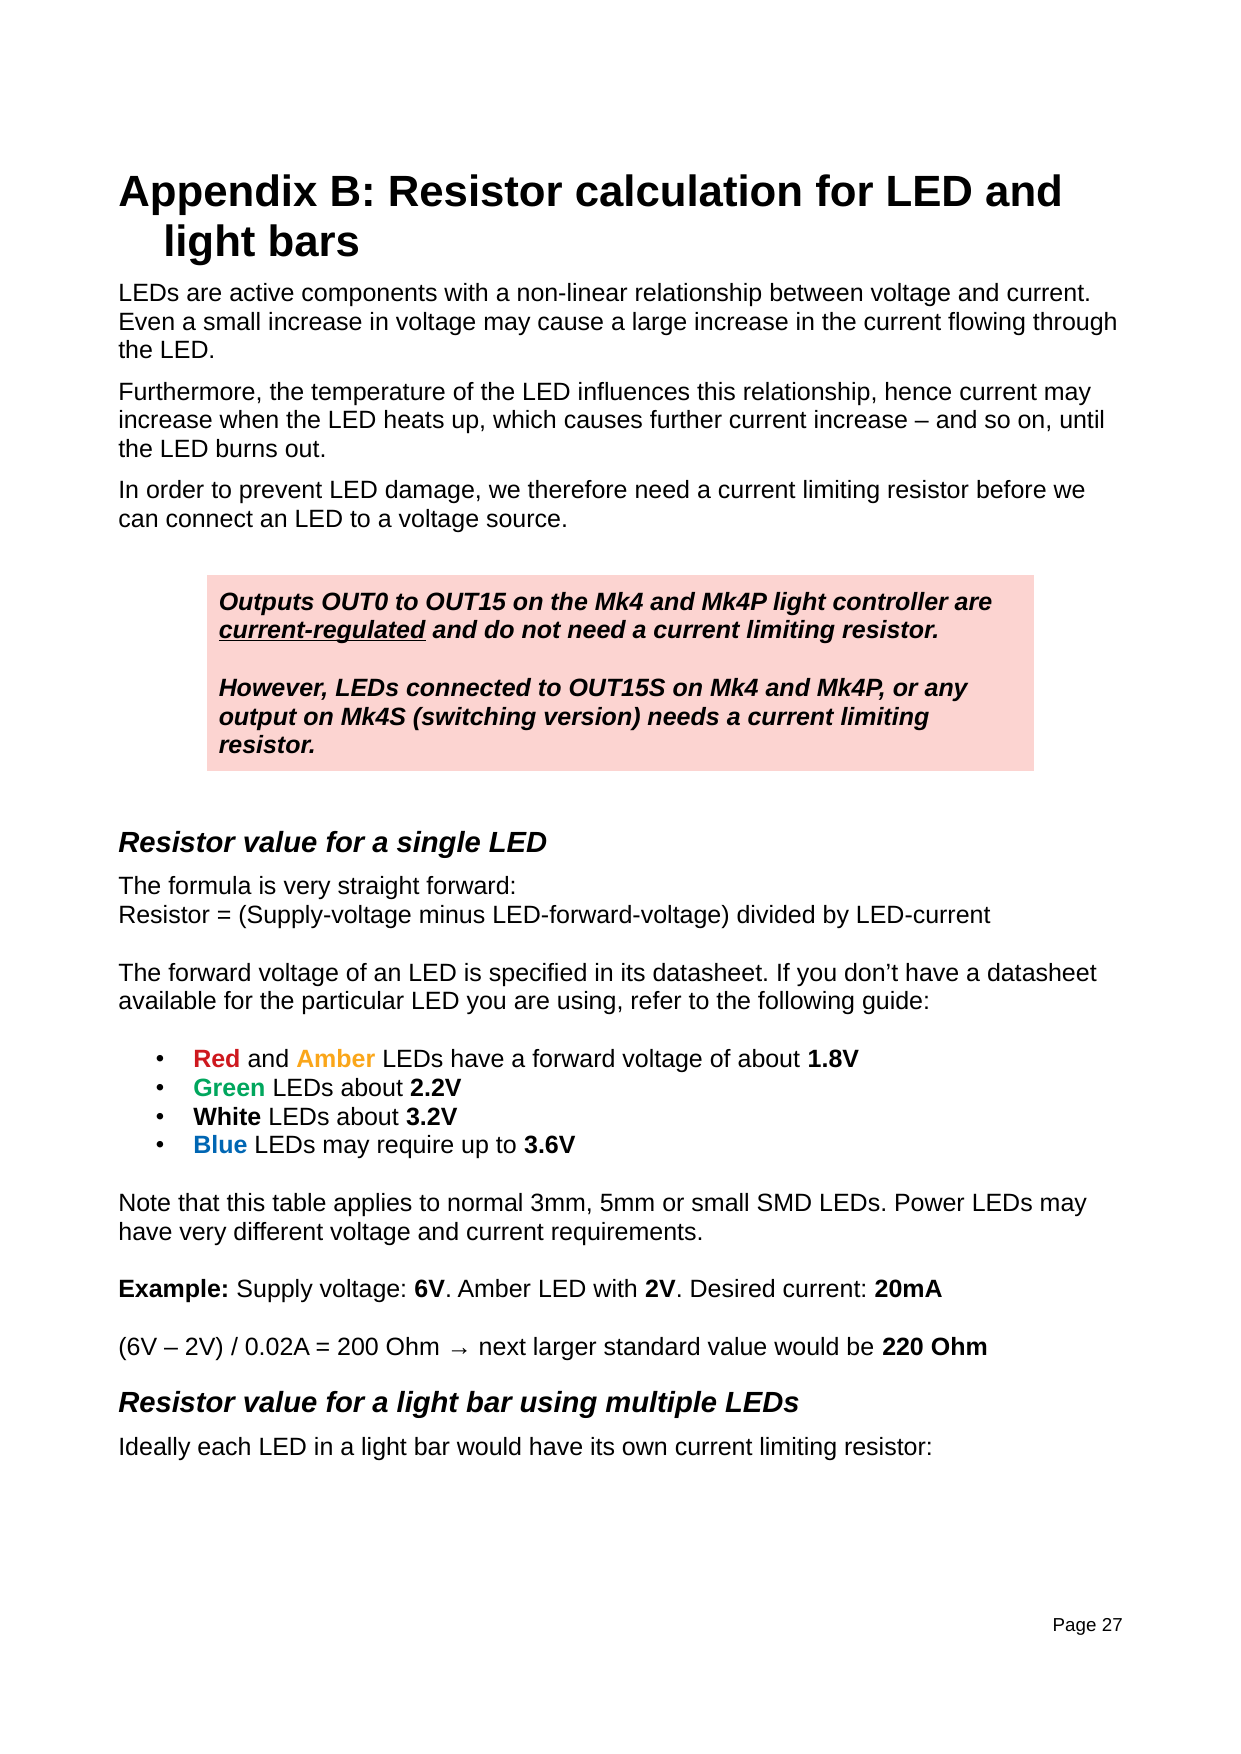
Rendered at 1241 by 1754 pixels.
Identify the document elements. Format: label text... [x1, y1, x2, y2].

list Blue LEDs may require up to 3.6V [156, 1130, 1122, 1159]
subtitle Resistor value for a light bar using multiple LEDs [118, 1386, 1122, 1419]
list White LEDs about 3.2V [156, 1102, 1122, 1130]
subtitle Resistor value for a single LED [118, 825, 1122, 859]
text Example: Supply voltage: 6V. Amber LED with 2V. Desired current: 20mA [118, 1274, 1122, 1303]
text Ideally each LED in a light bar would have its own current limiting resistor: [118, 1432, 1122, 1460]
text Furthermore, the temperature of the LED influences this relationship, hence current may increase when the LED heats up, which causes further current increase – and so on, until the LED burns out. [118, 377, 1122, 463]
list Green LEDs about 2.2V [156, 1073, 1122, 1102]
text However, LEDs connected to OUT15S on Mk4 and Mk4P, or any output on Mk4S (switching version) needs a current limiting resistor. [207, 673, 1034, 771]
text Resistor = (Supply-voltage minus LED-forward-voltage) divided by LED-current [118, 900, 1122, 929]
text Note that this table applies to normal 3mm, 5mm or small SMD LEDs. Power LEDs may have very different voltage and current requirements. [118, 1188, 1122, 1246]
list Red and Amber LEDs have a forward voltage of about 1.8V [156, 1044, 1122, 1073]
text The forward voltage of an LED is specified in its datasheet. If you don’t have a datasheet available for the particular LED you are using, refer to the following guide: [118, 958, 1122, 1015]
text (6V – 2V) / 0.02A = 200 Ohm → next larger standard value would be 220 Ohm [118, 1332, 1122, 1361]
text LEDs are active components with a non-linear relationship between voltage and current. Even a small increase in voltage may cause a large increase in the current flowing through the LED. [118, 278, 1122, 364]
text Outputs OUT0 to OUT15 on the Mk4 and Mk4P light controller are current-regulated and do not need a current limiting resistor. [207, 575, 1034, 673]
subtitle Appendix B: Resistor calculation for LED and light bars [118, 165, 1122, 266]
text In order to prevent LED damage, we therefore need a current limiting resistor before we can connect an LED to a voltage source. [118, 475, 1122, 533]
text The formula is very straight forward: [118, 871, 1122, 900]
